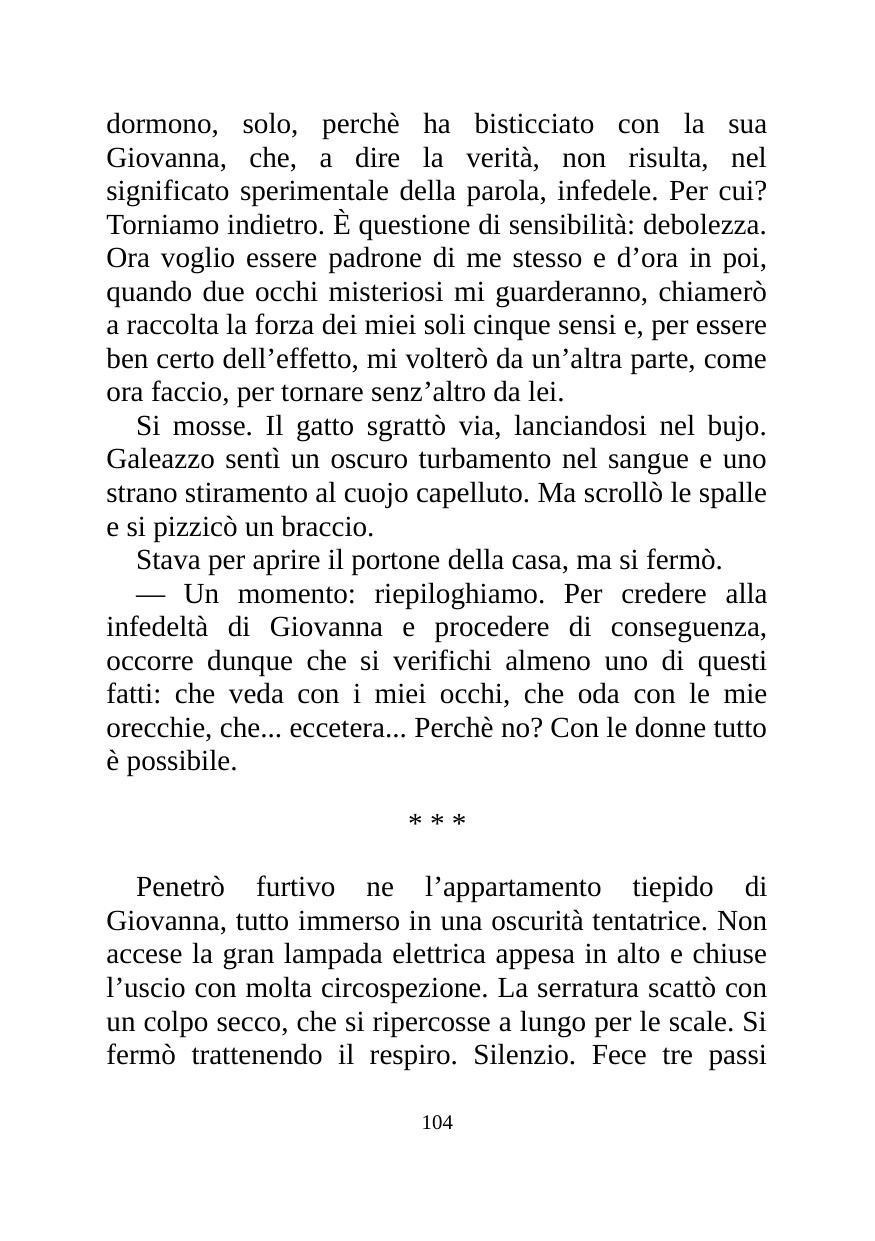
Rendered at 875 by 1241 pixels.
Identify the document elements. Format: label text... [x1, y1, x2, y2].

text * * * [106, 807, 768, 840]
text Si mosse. Il gatto sgrattò via, lanciandosi nel bujo. Galeazzo sentì un oscuro turbamento nel sangue e uno strano stiramento al cuojo capelluto. Ma scrollò le spalle e si pizzicò un braccio. [106, 408, 768, 542]
text dormono, solo, perchè ha bisticciato con la sua Giovanna, che, a dire la verità, non risulta, nel significato sperimentale della parola, infedele. Per cui? Torniamo indietro. È questione di sensibilità: debolezza. Ora voglio essere padrone di me stesso e d’ora in poi, quando due occhi misteriosi mi guarderanno, chiamerò a raccolta la forza dei miei soli cinque sensi e, per essere ben certo dell’effetto, mi volterò da un’altra parte, come ora faccio, per tornare senz’altro da lei. [106, 106, 768, 408]
text Penetrò furtivo ne l’appartamento tiepido di Giovanna, tutto immerso in una oscurità tentatrice. Non accese la gran lampada elettrica appesa in alto e chiuse l’uscio con molta circospezione. La serratura scattò con un colpo secco, che si ripercosse a lungo per le scale. Si fermò trattenendo il respiro. Silenzio. Fece tre passi [106, 869, 768, 1071]
text Stava per aprire il portone della casa, ma si fermò. [106, 542, 768, 576]
text — Un momento: riepiloghiamo. Per credere alla infedeltà di Giovanna e procedere di conseguenza, occorre dunque che si verifichi almeno uno di questi fatti: che veda con i miei occhi, che oda con le mie orecchie, che... eccetera... Perchè no? Con le donne tutto è possibile. [106, 576, 768, 777]
